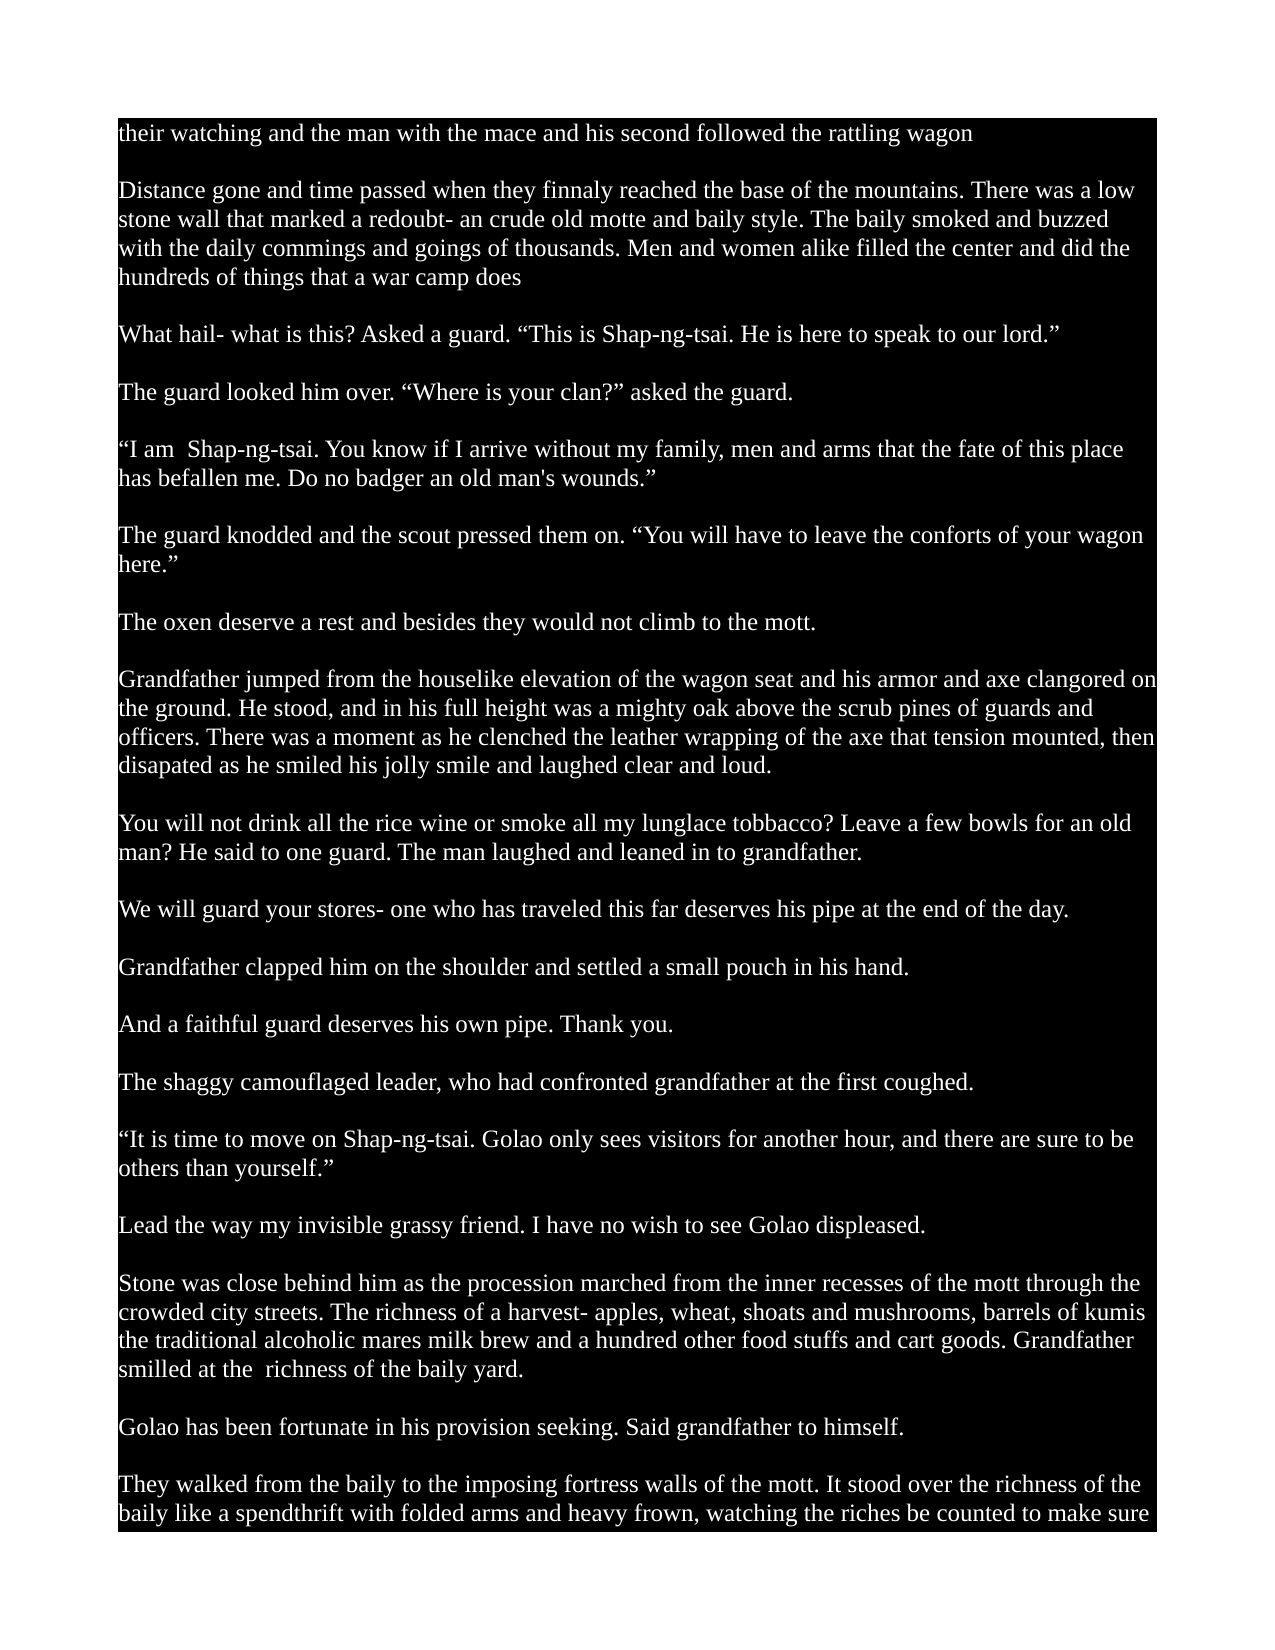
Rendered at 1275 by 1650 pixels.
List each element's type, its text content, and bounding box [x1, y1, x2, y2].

text “I am Shap-ng-tsai. You know if I arrive without my family, men and arms that the fate of this place has befallen me. Do no badger an old man's wounds.” [118, 434, 1157, 492]
text their watching and the man with the mace and his second followed the rattling wagon [118, 118, 1157, 147]
text The guard looked him over. “Where is your clan?” asked the guard. [118, 377, 1157, 406]
text Distance gone and time passed when they finnaly reached the base of the mountains. There was a low stone wall that marked a redoubt- an crude old motte and baily style. The baily smoked and buzzed with the daily commings and goings of thousands. Men and women alike filled the center and did the hundreds of things that a war camp does [118, 176, 1157, 291]
text Stone was close behind him as the procession marched from the inner recesses of the mott through the crowded city streets. The richness of a harvest- apples, wheat, shoats and mushrooms, barrels of kumis the traditional alcoholic mares milk brew and a hundred other food stuffs and cart goods. Grandfather smilled at the richness of the baily yard. Golao has been fortunate in his provision seeking. Said grandfather to himself. [118, 1268, 1157, 1441]
text What hail- what is this? Asked a guard. “This is Shap-ng-tsai. He is here to speak to our lord.” [118, 319, 1157, 348]
text They walked from the baily to the imposing fortress walls of the mott. It stood over the richness of the baily like a spendthrift with folded arms and heavy frown, watching the riches be counted to make sure [118, 1469, 1157, 1527]
text Grandfather clapped him on the shoulder and settled a small pouch in his hand. And a faithful guard deserves his own pipe. Thank you. [118, 952, 1157, 1038]
text The shaggy camouflaged leader, who had confronted grandfather at the first coughed. “It is time to move on Shap-ng-tsai. Golao only sees visitors for another hour, and there are sure to be others than yourself.” Lead the way my invisible grassy friend. I have no wish to see Golao displeased. [118, 1067, 1157, 1239]
text The guard knodded and the scout pressed them on. “You will have to leave the conforts of your wagon here.” The oxen deserve a rest and besides they would not climb to the mott. Grandfather jumped from the houselike elevation of the wagon seat and his armor and axe clangored on the ground. He stood, and in his full height was a mighty oak above the scrub pines of guards and officers. There was a moment as he clenched the leather wrapping of the axe that tension mounted, then disapated as he smiled his jolly smile and laughed clear and loud. You will not drink all the rice wine or smoke all my lunglace tobbacco? Leave a few bowls for an old man? He said to one guard. The man laughed and leaned in to grandfather. We will guard your stores- one who has traveled this far deserves his pipe at the end of the day. [118, 521, 1157, 923]
